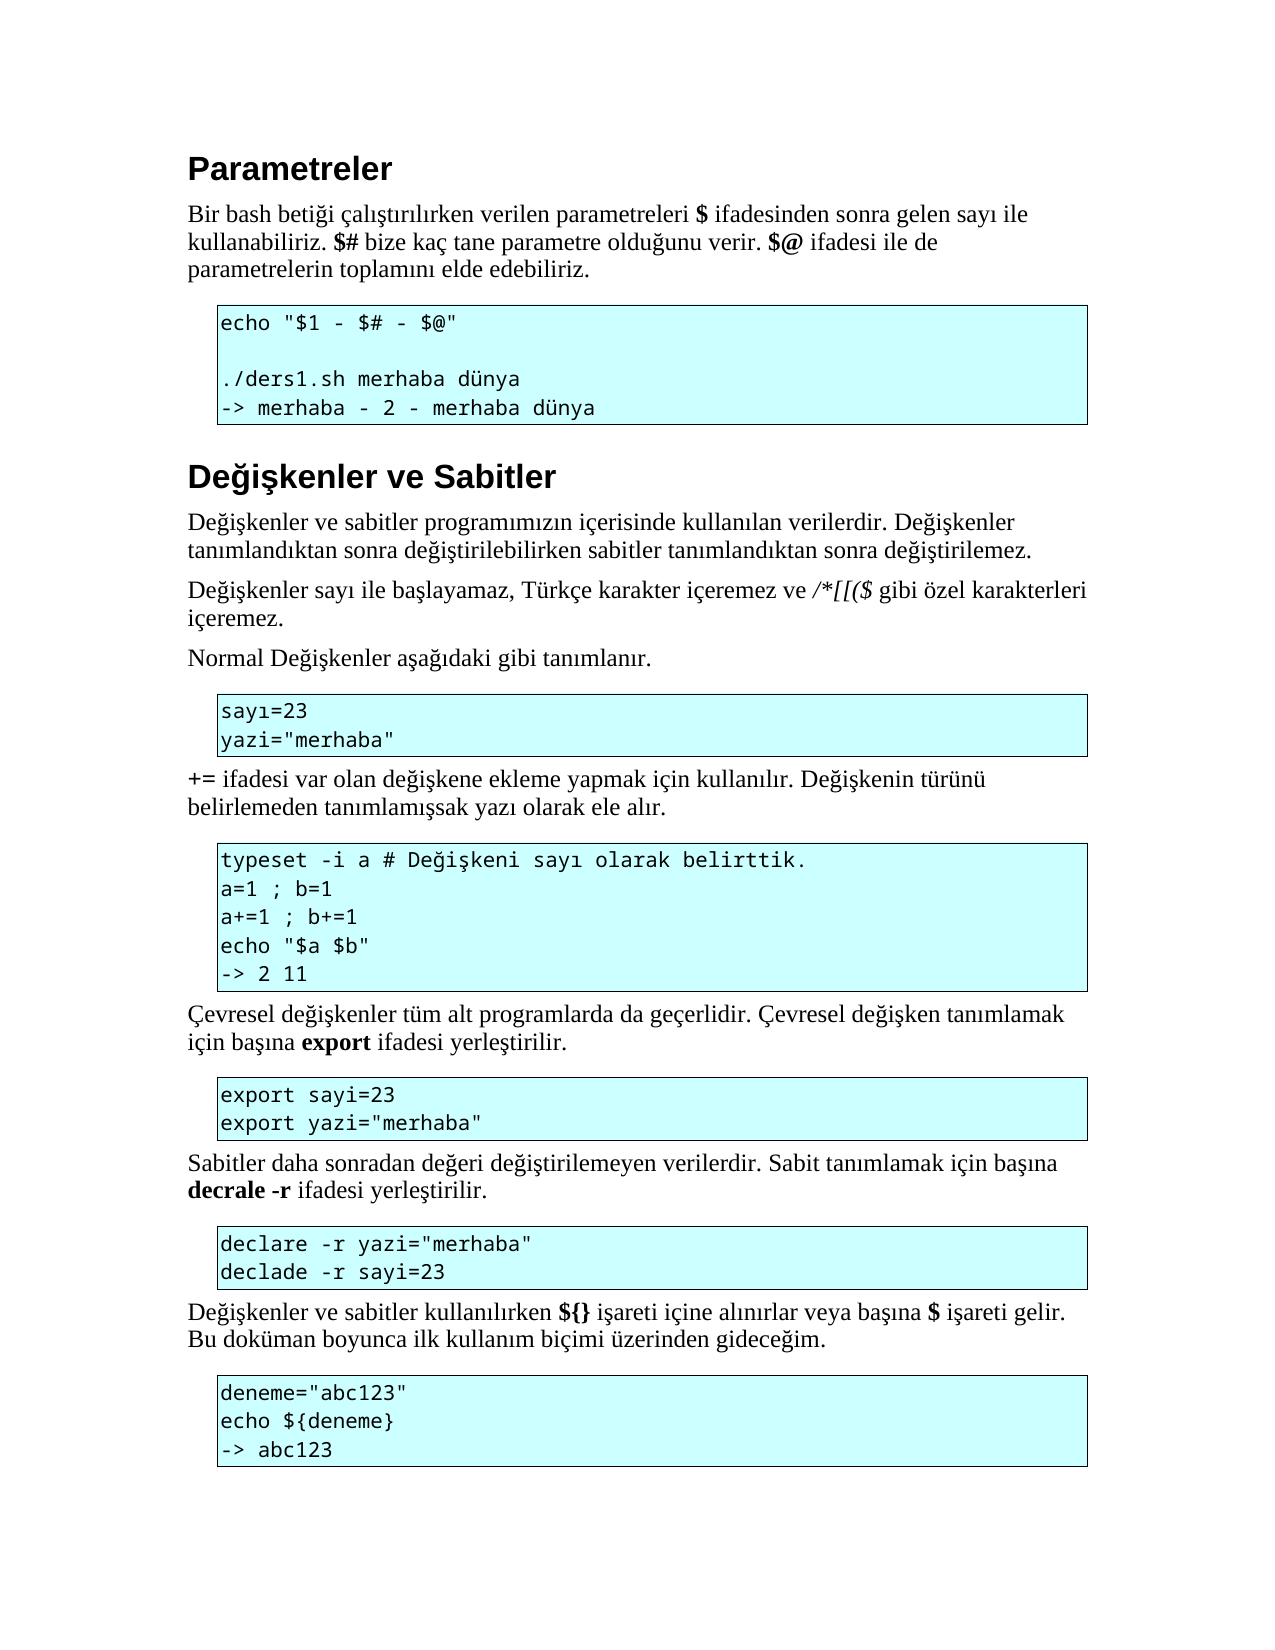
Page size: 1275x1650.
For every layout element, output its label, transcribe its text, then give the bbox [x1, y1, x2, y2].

text typeset -i a # Değişkeni sayı olarak belirttik. a=1 ; b=1 a+=1 ; b+=1 echo "$a $b" -> 2 11 [218, 844, 1087, 991]
text Değişkenler sayı ile başlayamaz, Türkçe karakter içeremez ve /*[[($ gibi özel karakterleri içeremez. [187, 576, 1087, 632]
text Değişkenler ve sabitler programımızın içerisinde kullanılan verilerdir. Değişkenler tanımlandıktan sonra değiştirilebilirken sabitler tanımlandıktan sonra değiştirilemez. [187, 508, 1087, 564]
text Bir bash betiği çalıştırılırken verilen parametreleri $ ifadesinden sonra gelen sayı ile kullanabiliriz. $# bize kaç tane parametre olduğunu verir. $@ ifadesi ile de parametrelerin toplamını elde edebiliriz. [187, 200, 1087, 283]
subtitle Değişkenler ve Sabitler [187, 458, 1087, 496]
text sayı=23 yazi="merhaba" [218, 695, 1087, 756]
text Normal Değişkenler aşağıdaki gibi tanımlanır. [187, 644, 1087, 672]
text export sayi=23 export yazi="merhaba" [218, 1078, 1087, 1140]
text declare -r yazi="merhaba" declade -r sayi=23 [218, 1227, 1087, 1289]
text += ifadesi var olan değişkene ekleme yapmak için kullanılır. Değişkenin türünü belirlemeden tanımlamışsak yazı olarak ele alır. [187, 766, 1087, 821]
text echo "$1 - $# - $@" ./ders1.sh merhaba dünya -> merhaba - 2 - merhaba dünya [218, 306, 1087, 424]
subtitle Parametreler [187, 150, 1087, 187]
text Çevresel değişkenler tüm alt programlarda da geçerlidir. Çevresel değişken tanımlamak için başına export ifadesi yerleştirilir. [187, 1000, 1087, 1055]
text deneme="abc123" echo ${deneme} -> abc123 [218, 1376, 1087, 1466]
text Sabitler daha sonradan değeri değiştirilemeyen verilerdir. Sabit tanımlamak için başına decrale -r ifadesi yerleştirilir. [187, 1149, 1087, 1204]
text Değişkenler ve sabitler kullanılırken ${} işareti içine alınırlar veya başına $ işareti gelir. Bu doküman boyunca ilk kullanım biçimi üzerinden gideceğim. [187, 1298, 1087, 1353]
